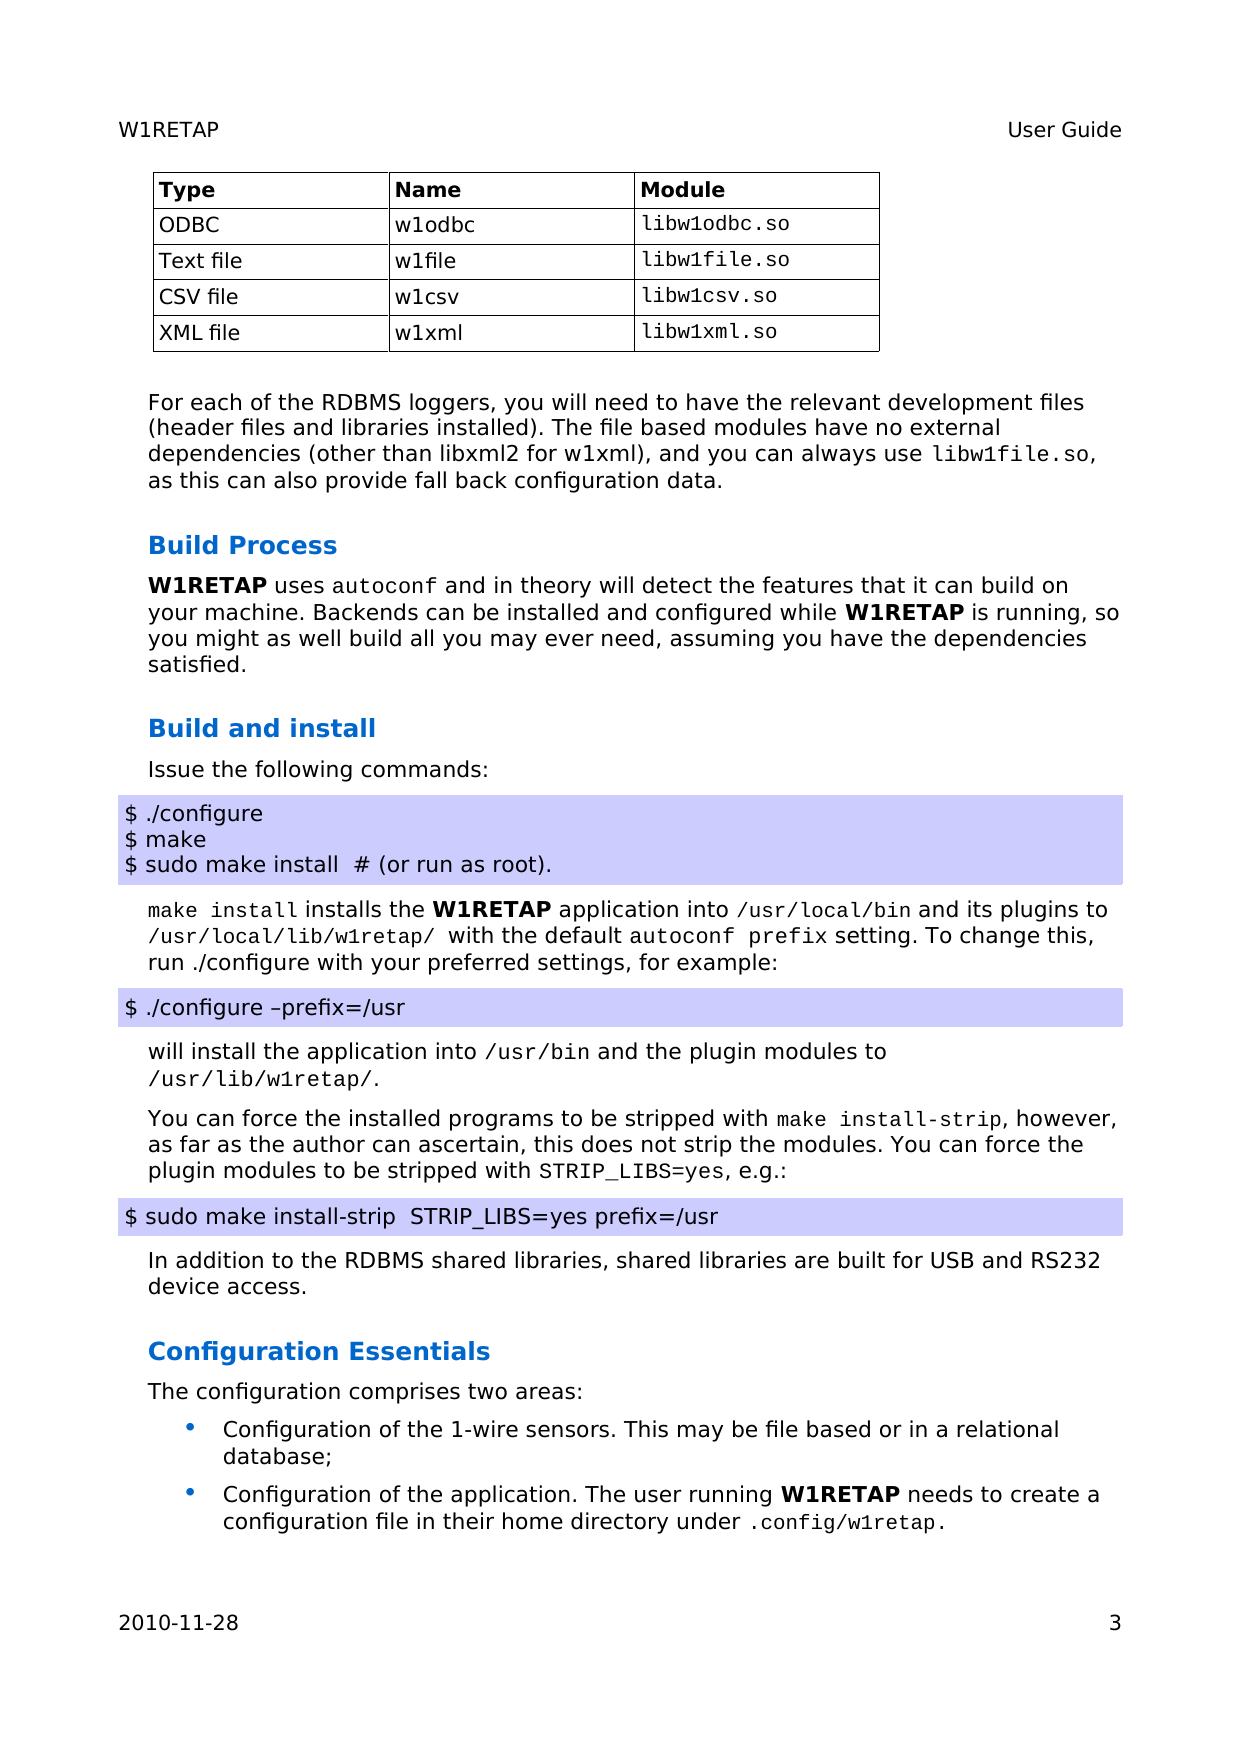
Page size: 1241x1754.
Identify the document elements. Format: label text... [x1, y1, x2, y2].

table_header Name [390, 173, 634, 208]
text will install the application into /usr/bin and the plugin modules to /usr/lib/w1retap/. [148, 1039, 1122, 1093]
table_cell XML file [154, 316, 388, 351]
table_cell libw1xml.so [635, 316, 879, 351]
subtitle Configuration Essentials [148, 1337, 1122, 1366]
text Issue the following commands: [148, 756, 1122, 782]
text You can force the installed programs to be stripped with make install-strip, however, as far as the author can ascertain, this does not strip the modules. You can force the plugin modules to be stripped with STRIP_LIBS=yes, e.g.: [148, 1106, 1122, 1185]
table_cell ODBC [154, 209, 388, 244]
list Configuration of the application. The user running W1RETAP needs to create a configuration file in their home directory under .config/w1retap. [185, 1482, 1122, 1535]
table_cell w1odbc [390, 209, 634, 244]
table_cell Text file [154, 245, 388, 279]
text For each of the RDBMS loggers, you will need to have the relevant development files (header files and libraries installed). The file based modules have no external dependencies (other than libxml2 for w1xml), and you can always use libw1file.so, as this can also provide fall back configuration data. [148, 389, 1122, 494]
table_header Module [635, 173, 879, 208]
text $ ./configure –prefix=/usr [119, 990, 1122, 1026]
text $ ./configure $ make $ sudo make install # (or run as root). [119, 796, 1122, 884]
table_cell libw1csv.so [635, 280, 879, 315]
subtitle Build Process [148, 531, 1122, 560]
text W1RETAP uses autoconf and in theory will detect the features that it can build on your machine. Backends can be installed and configured while W1RETAP is running, so you might as well build all you may ever need, assuming you have the dependencies satisfied. [148, 573, 1122, 677]
table_cell libw1odbc.so [635, 209, 879, 244]
table_cell CSV file [154, 280, 388, 315]
list Configuration of the 1-wire sensors. This may be file based or in a relational database; [185, 1417, 1122, 1469]
subtitle Build and install [148, 715, 1122, 744]
table_header Type [154, 173, 388, 208]
table_cell w1file [390, 245, 634, 279]
text $ sudo make install-strip STRIP_LIBS=yes prefix=/usr [119, 1199, 1122, 1235]
table_cell libw1file.so [635, 245, 879, 279]
table_cell w1xml [390, 316, 634, 351]
text make install installs the W1RETAP application into /usr/local/bin and its plugins to /usr/local/lib/w1retap/ with the default autoconf prefix setting. To change this, run ./configure with your preferred settings, for example: [148, 896, 1122, 976]
text The configuration comprises two areas: [148, 1379, 1122, 1404]
text In addition to the RDBMS shared libraries, shared libraries are built for USB and RS232 device access. [148, 1248, 1122, 1299]
table_cell w1csv [390, 280, 634, 315]
